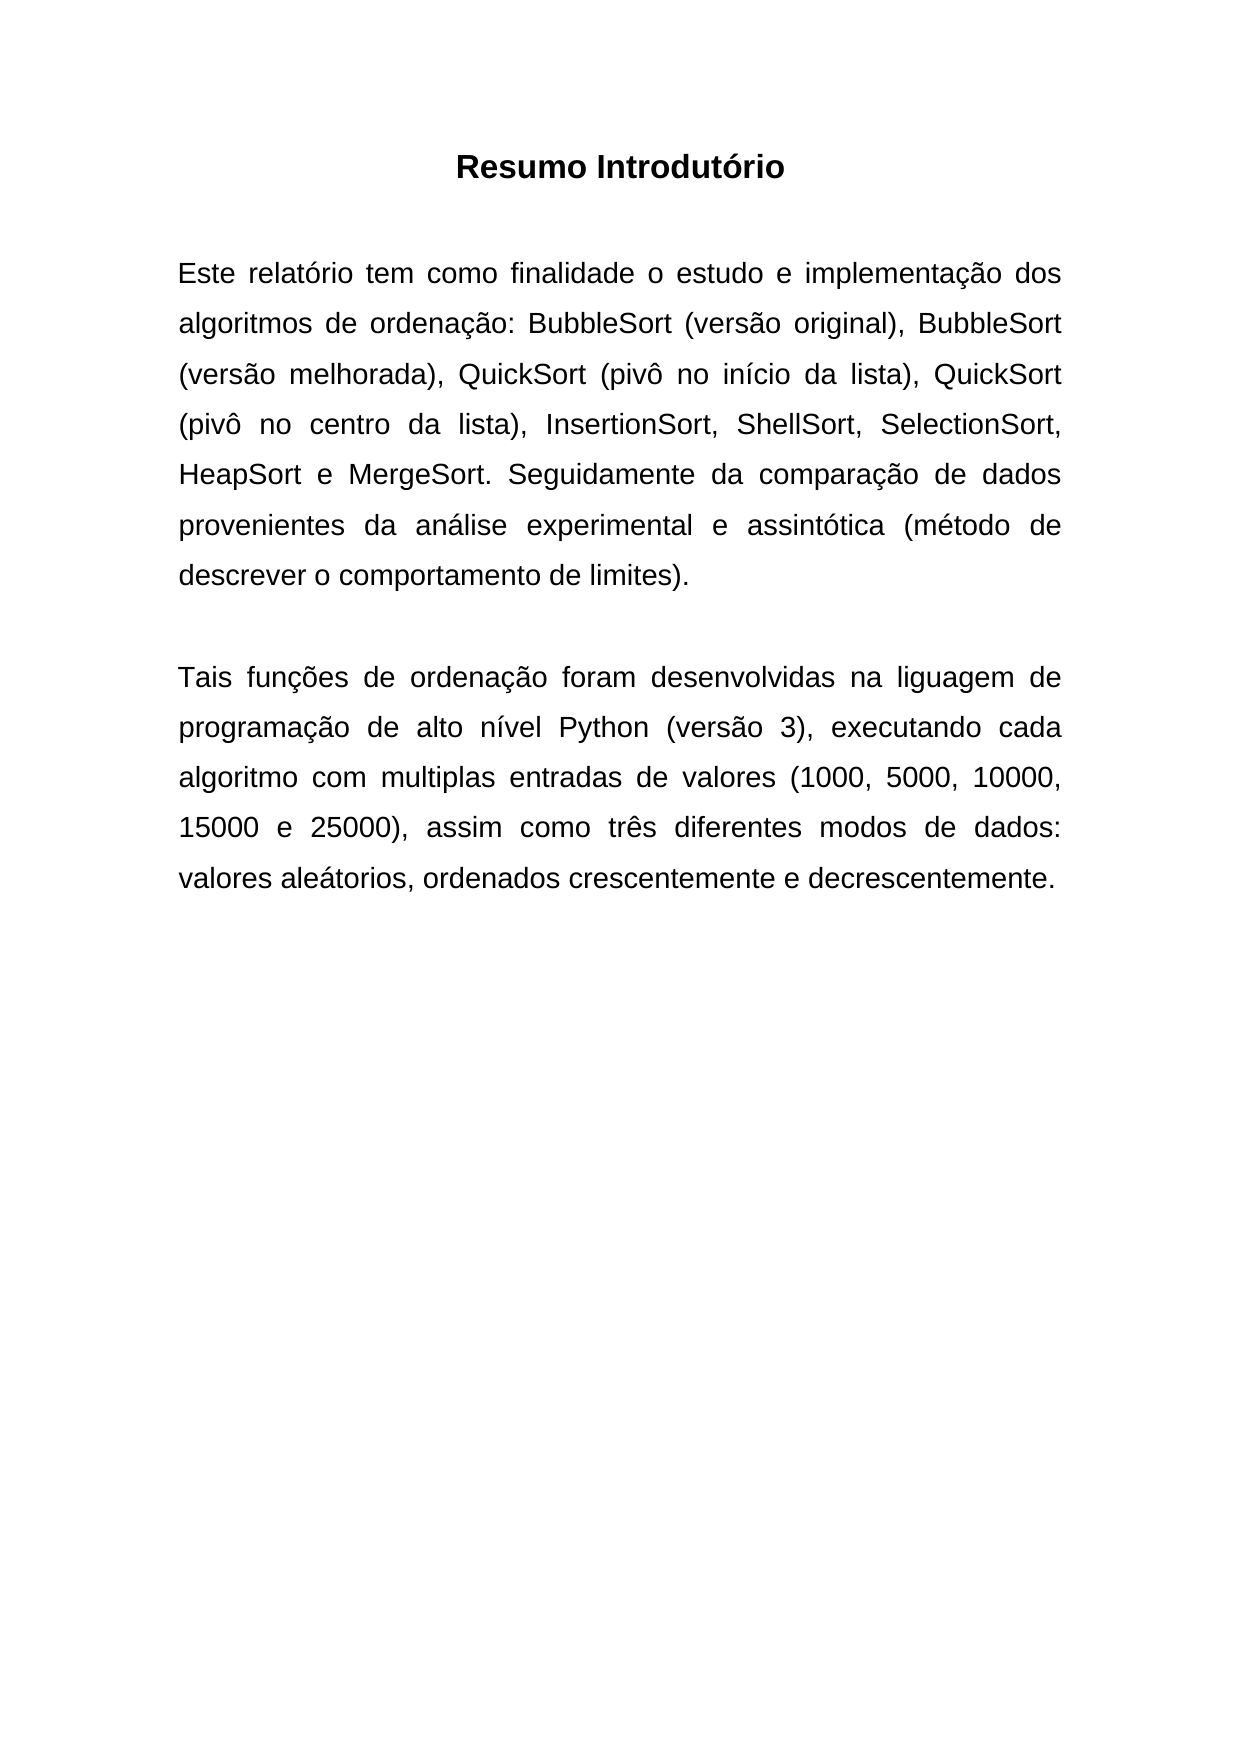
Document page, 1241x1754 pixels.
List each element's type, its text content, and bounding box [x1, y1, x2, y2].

text Tais funções de ordenação foram desenvolvidas na liguagem de programação de alto nível Python (versão 3), executando cada algoritmo com multiplas entradas de valores (1000, 5000, 10000, 15000 e 25000), assim como três diferentes modos de dados: valores aleátorios, ordenados crescentemente e decrescentemente. [177, 659, 1063, 894]
subtitle Resumo Introdutório [177, 148, 1063, 186]
text Este relatório tem como finalidade o estudo e implementação dos algoritmos de ordenação: BubbleSort (versão original), BubbleSort (versão melhorada), QuickSort (pivô no início da lista), QuickSort (pivô no centro da lista), InsertionSort, ShellSort, SelectionSort, HeapSort e MergeSort. Seguidamente da comparação de dados provenientes da análise experimental e assintótica (método de descrever o comportamento de limites). [177, 256, 1063, 591]
